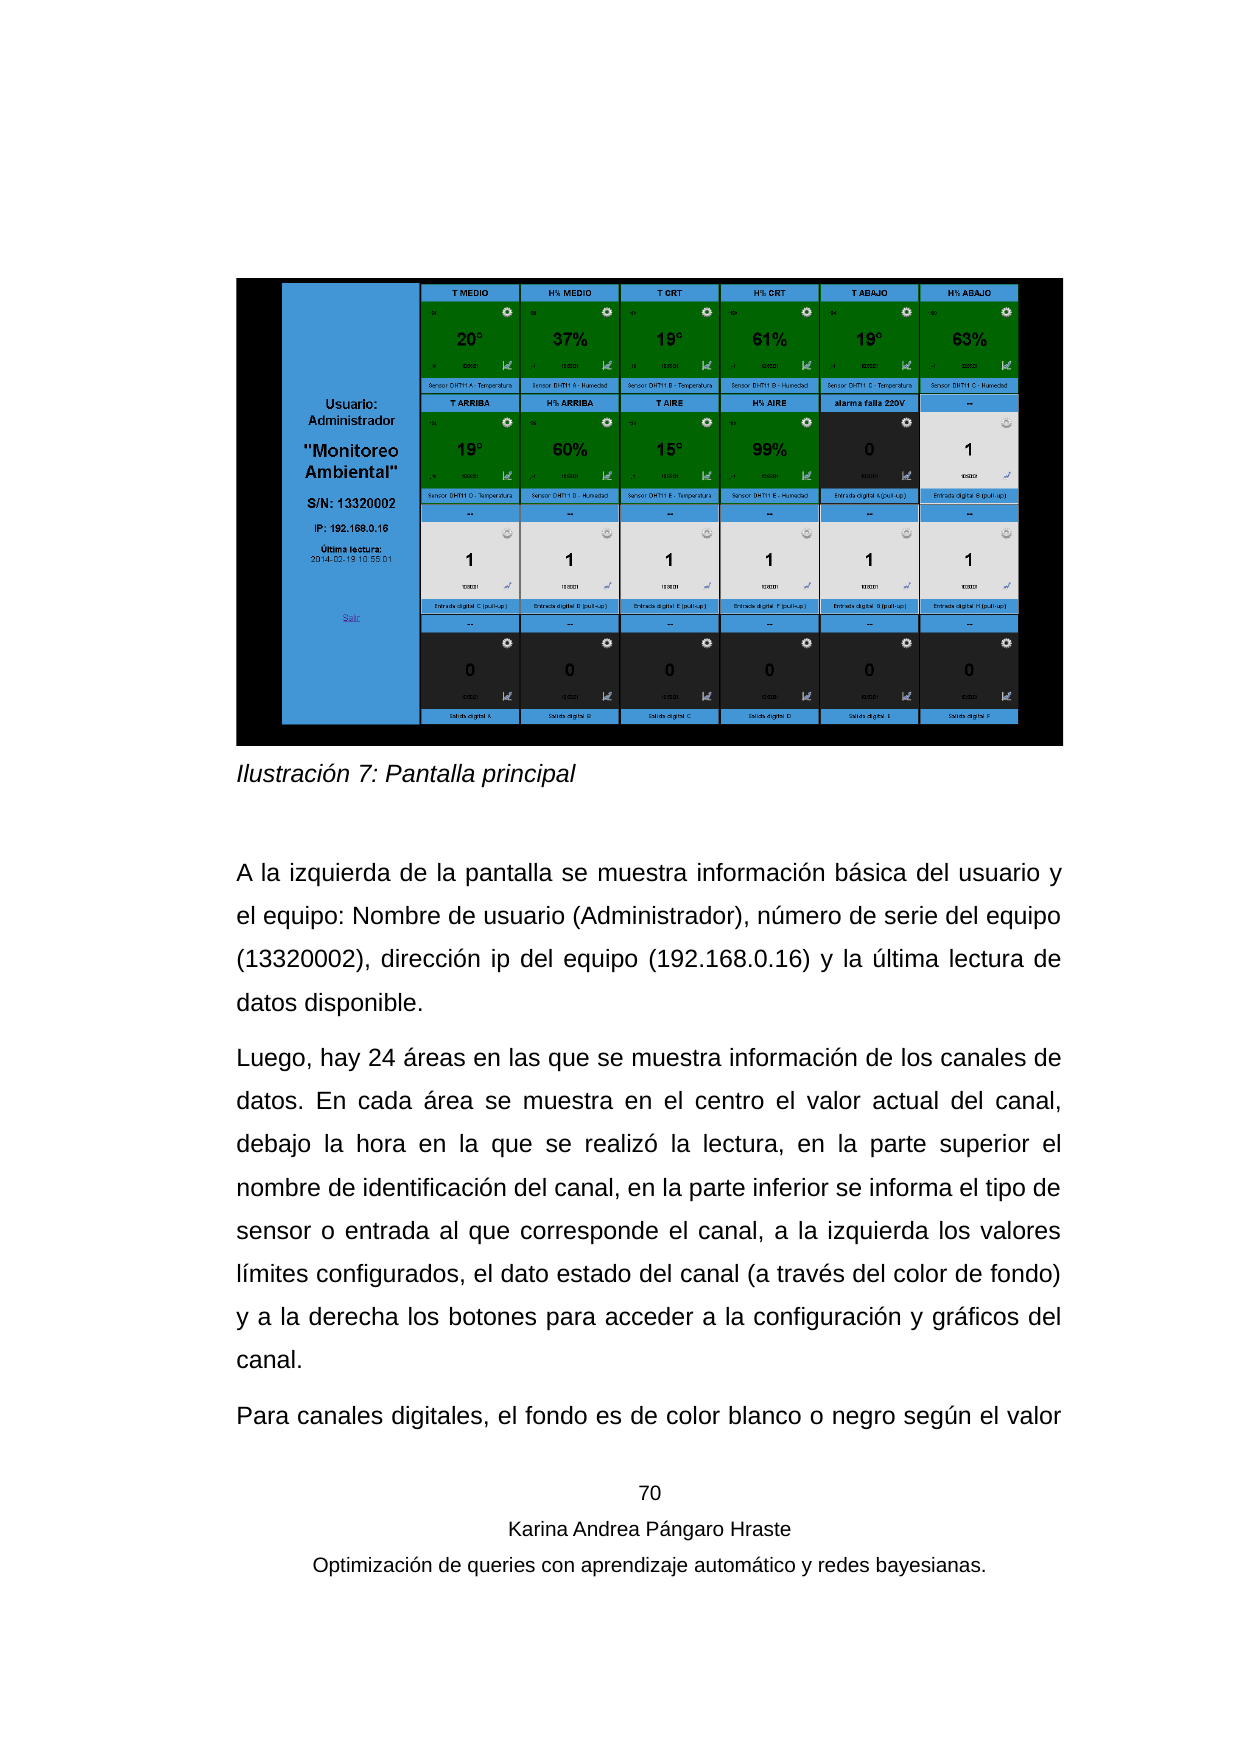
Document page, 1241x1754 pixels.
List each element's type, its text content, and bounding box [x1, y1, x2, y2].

picture [236, 278, 1064, 746]
text Ilustración 7: Pantalla principal [236, 746, 1063, 788]
text A la izquierda de la pantalla se muestra información básica del usuario y el equipo: Nombre de usuario (Administrador), número de serie del equipo (13320002), dirección ip del equipo (192.168.0.16) y la última lectura de datos disponible. [236, 858, 1063, 1016]
text Para canales digitales, el fondo es de color blanco o negro según el valor [236, 1401, 1063, 1429]
text Luego, hay 24 áreas en las que se muestra información de los canales de datos. En cada área se muestra en el centro el valor actual del canal, debajo la hora en la que se realizó la lectura, en la parte superior el nombre de identificación del canal, en la parte inferior se informa el tipo de sensor o entrada al que corresponde el canal, a la izquierda los valores límites configurados, el dato estado del canal (a través del color de fondo) y a la derecha los botones para acceder a la configuración y gráficos del canal. [236, 1043, 1063, 1374]
